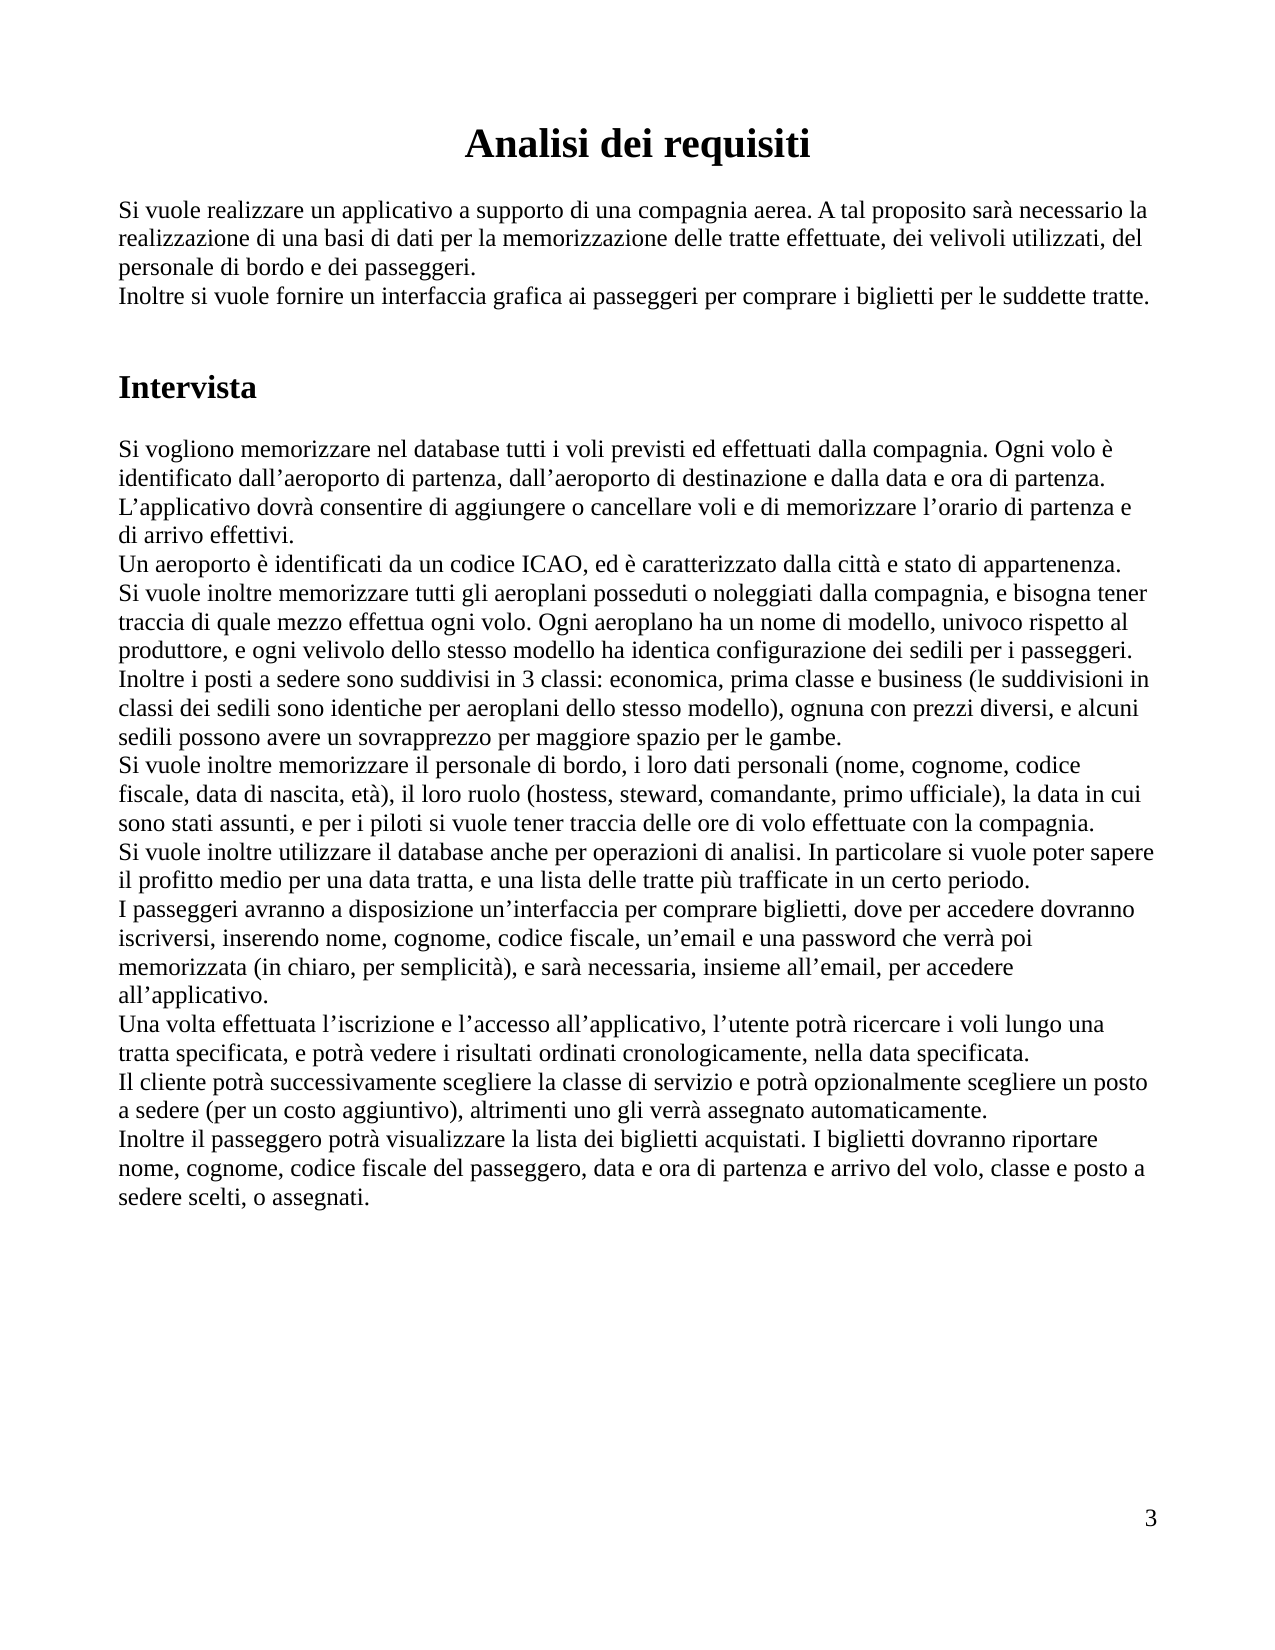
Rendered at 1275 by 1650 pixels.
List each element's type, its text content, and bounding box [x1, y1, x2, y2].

text Si vogliono memorizzare nel database tutti i voli previsti ed effettuati dalla compagnia. Ogni volo è identificato dall’aeroporto di partenza, dall’aeroporto di destinazione e dalla data e ora di partenza. L’applicativo dovrà consentire di aggiungere o cancellare voli e di memorizzare l’orario di partenza e di arrivo effettivi. [118, 434, 1157, 549]
text Inoltre il passeggero potrà visualizzare la lista dei biglietti acquistati. I biglietti dovranno riportare nome, cognome, codice fiscale del passeggero, data e ora di partenza e arrivo del volo, classe e posto a sedere scelti, o assegnati. [118, 1124, 1157, 1211]
text Il cliente potrà successivamente scegliere la classe di servizio e potrà opzionalmente scegliere un posto a sedere (per un costo aggiuntivo), altrimenti uno gli verrà assegnato automaticamente. [118, 1067, 1157, 1124]
text I passeggeri avranno a disposizione un’interfaccia per comprare biglietti, dove per accedere dovranno iscriversi, inserendo nome, cognome, codice fiscale, un’email e una password che verrà poi memorizzata (in chiaro, per semplicità), e sarà necessaria, insieme all’email, per accedere all’applicativo. [118, 894, 1157, 1009]
text Intervista [118, 367, 1157, 406]
text Si vuole inoltre memorizzare tutti gli aeroplani posseduti o noleggiati dalla compagnia, e bisogna tener traccia di quale mezzo effettua ogni volo. Ogni aeroplano ha un nome di modello, univoco rispetto al produttore, e ogni velivolo dello stesso modello ha identica configurazione dei sedili per i passeggeri. [118, 578, 1157, 664]
text Inoltre si vuole fornire un interfaccia grafica ai passeggeri per comprare i biglietti per le suddette tratte. [118, 281, 1157, 310]
text Una volta effettuata l’iscrizione e l’accesso all’applicativo, l’utente potrà ricercare i voli lungo una tratta specificata, e potrà vedere i risultati ordinati cronologicamente, nella data specificata. [118, 1009, 1157, 1067]
text Si vuole inoltre memorizzare il personale di bordo, i loro dati personali (nome, cognome, codice fiscale, data di nascita, età), il loro ruolo (hostess, steward, comandante, primo ufficiale), la data in cui sono stati assunti, e per i piloti si vuole tener traccia delle ore di volo effettuate con la compagnia. [118, 751, 1157, 837]
text Inoltre i posti a sedere sono suddivisi in 3 classi: economica, prima classe e business (le suddivisioni in classi dei sedili sono identiche per aeroplani dello stesso modello), ognuna con prezzi diversi, e alcuni sedili possono avere un sovrapprezzo per maggiore spazio per le gambe. [118, 664, 1157, 751]
text Si vuole inoltre utilizzare il database anche per operazioni di analisi. In particolare si vuole poter sapere il profitto medio per una data tratta, e una lista delle tratte più trafficate in un certo periodo. [118, 837, 1157, 894]
text Analisi dei requisiti [118, 118, 1157, 166]
text Un aeroporto è identificati da un codice ICAO, ed è caratterizzato dalla città e stato di appartenenza. [118, 549, 1157, 578]
text Si vuole realizzare un applicativo a supporto di una compagnia aerea. A tal proposito sarà necessario la realizzazione di una basi di dati per la memorizzazione delle tratte effettuate, dei velivoli utilizzati, del personale di bordo e dei passeggeri. [118, 195, 1157, 281]
